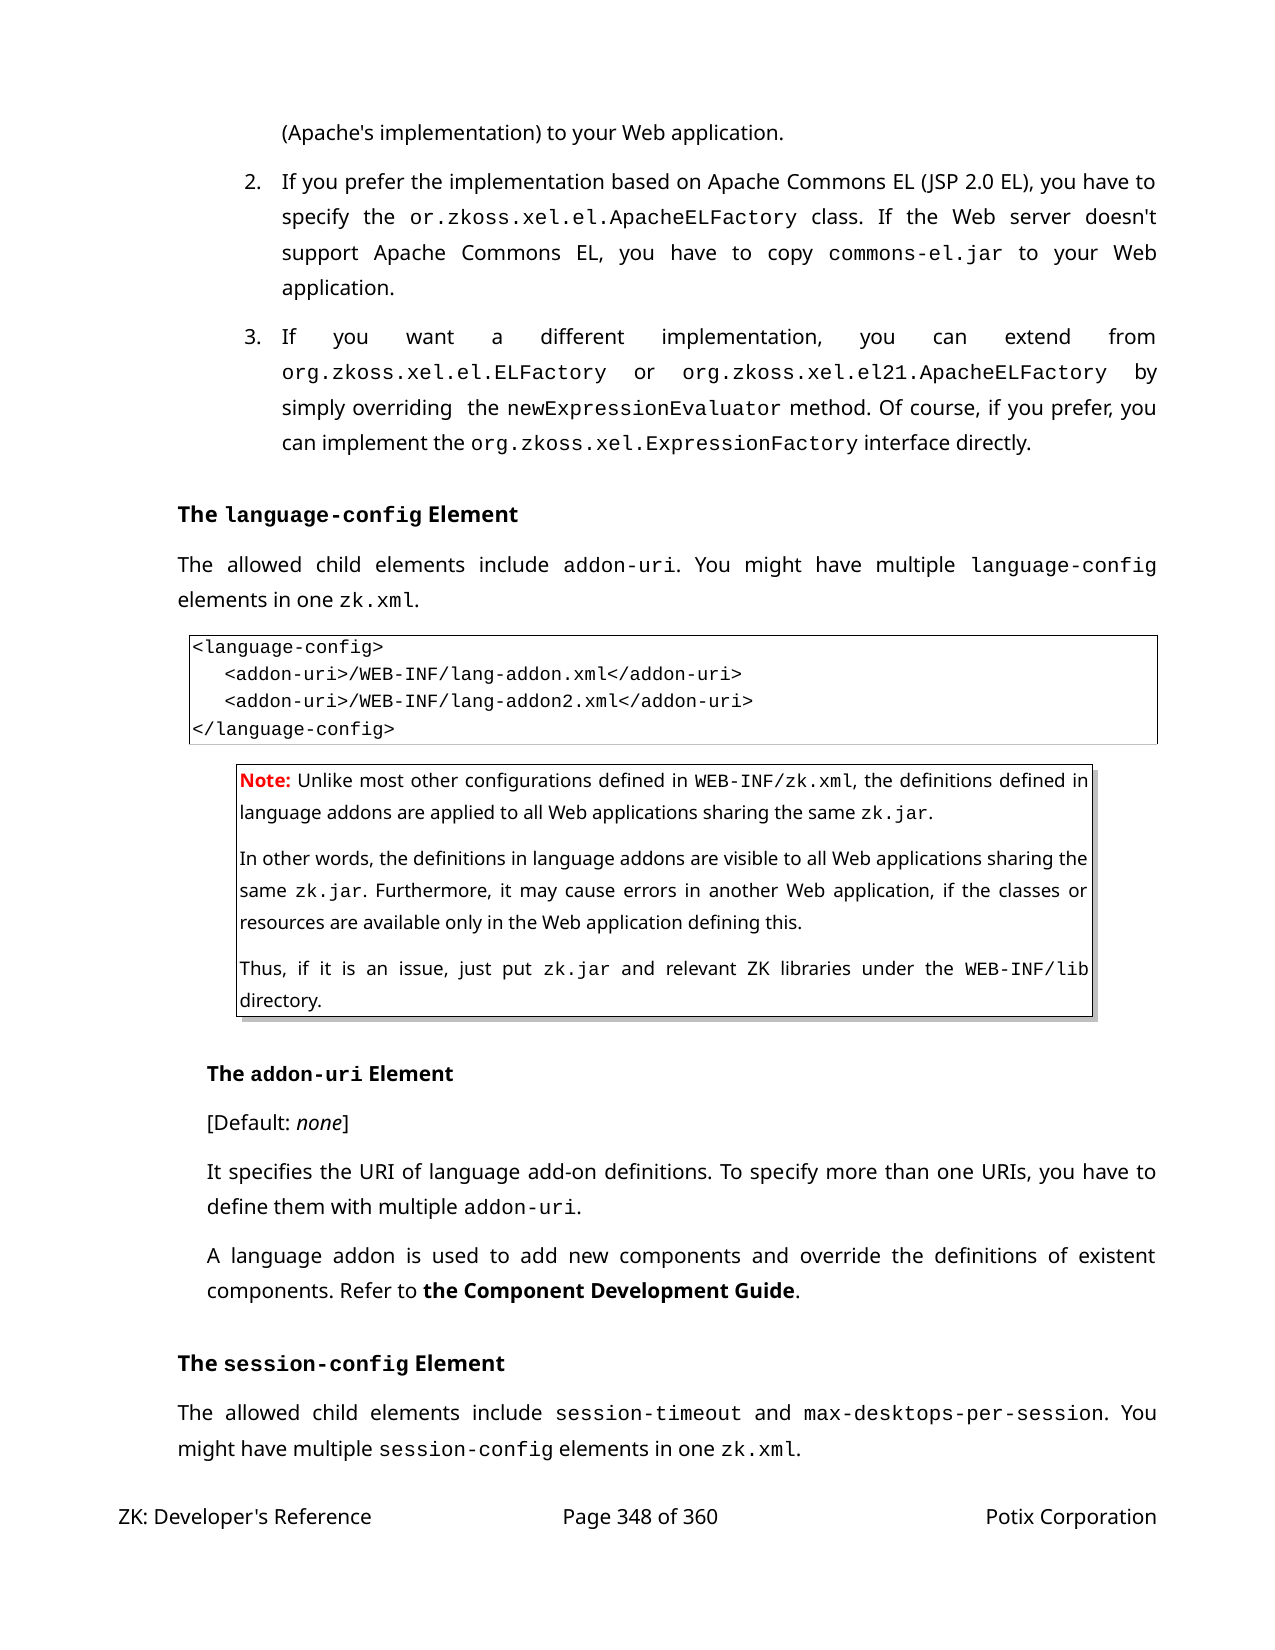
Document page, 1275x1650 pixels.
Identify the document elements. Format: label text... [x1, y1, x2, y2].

text The allowed child elements include session-timeout and max-desktops-per-session. You might have multiple session-config elements in one zk.xml. [177, 1398, 1157, 1462]
text <language-config> [190, 636, 1157, 659]
subtitle The language-config Element [177, 499, 1157, 529]
subtitle The addon-uri Element [207, 1059, 1157, 1088]
text In other words, the definitions in language addons are visible to all Web applications sharing the same zk.jar. Furthermore, it may cause errors in another Web application, if the classes or resources are available only in the Web application defining this. [237, 843, 1092, 935]
list If you prefer the implementation based on Apache Commons EL (JSP 2.0 EL), you have to specify the or.zkoss.xel.el.ApacheELFactory class. If the Web server doesn't support Apache Commons EL, you have to copy commons-el.jar to your Web application. [244, 167, 1157, 301]
text Note: Unlike most other configurations defined in WEB-INF/zk.xml, the definitions defined in language addons are applied to all Web applications sharing the same zk.jar. [237, 765, 1092, 825]
text The allowed child elements include addon-uri. You might have multiple language-config elements in one zk.xml. [177, 550, 1157, 614]
subtitle The session-config Element [177, 1347, 1157, 1377]
text [Default: none] [207, 1108, 1157, 1136]
text Thus, if it is an issue, just put zk.jar and relevant ZK libraries under the WEB-INF/lib directory. [237, 953, 1092, 1016]
text A language addon is used to add new components and override the definitions of existent components. Refer to the Component Development Guide. [207, 1241, 1157, 1305]
list (Apache's implementation) to your Web application. [244, 118, 1157, 146]
text </language-config> [190, 716, 1157, 744]
text It specifies the URI of language add-on definitions. To specify more than one URIs, you have to define them with multiple addon-uri. [207, 1157, 1157, 1221]
text <addon-uri>/WEB-INF/lang-addon.xml</addon-uri> [190, 662, 1157, 686]
text <addon-uri>/WEB-INF/lang-addon2.xml</addon-uri> [190, 689, 1157, 713]
list If you want a different implementation, you can extend from org.zkoss.xel.el.ELFactory or org.zkoss.xel.el21.ApacheELFactory by simply overriding the newExpressionEvaluator method. Of course, if you prefer, you can implement the org.zkoss.xel.ExpressionFactory interface directly. [244, 322, 1157, 457]
